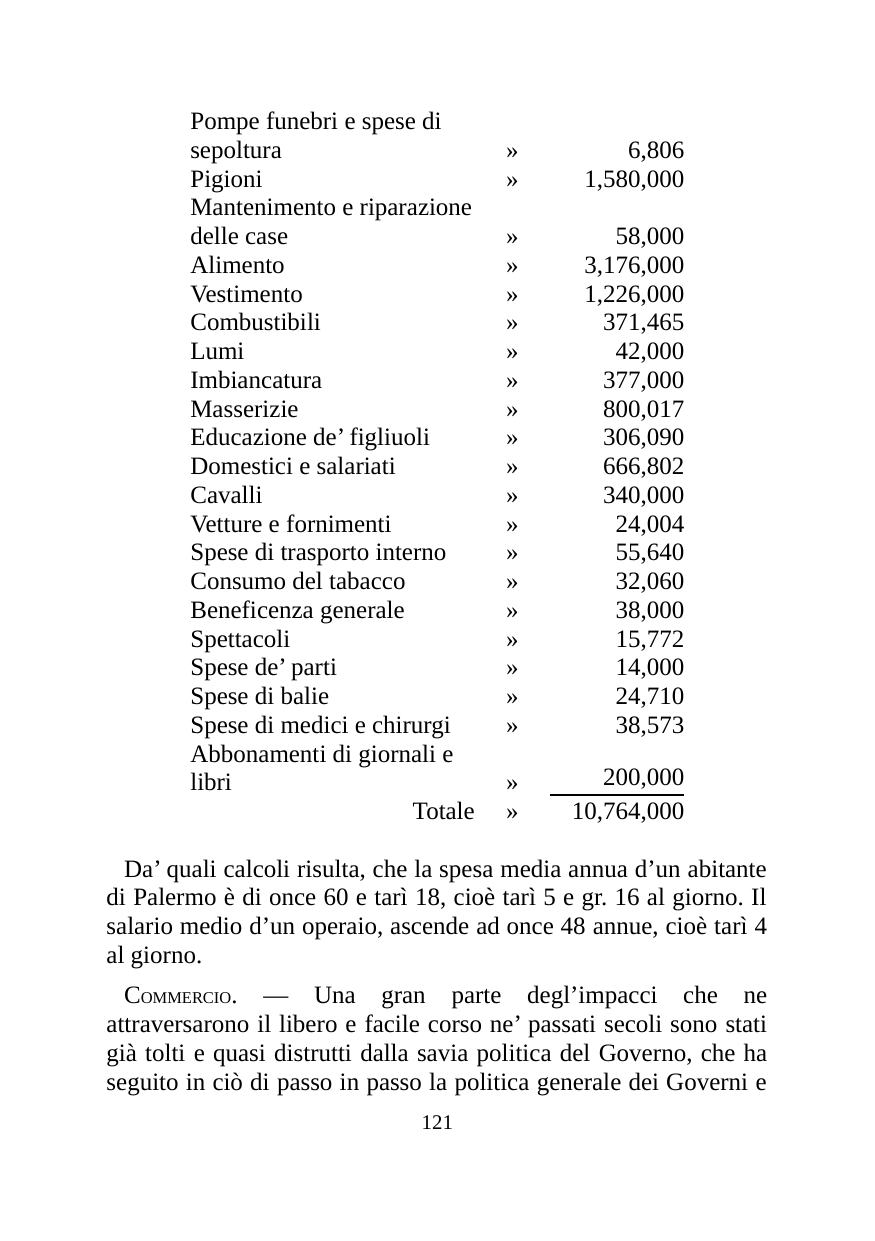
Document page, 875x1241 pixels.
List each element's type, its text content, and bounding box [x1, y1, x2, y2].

table_cell 55,640 [550, 538, 684, 566]
table_cell Cavalli [190, 480, 474, 509]
table_cell 38,573 [550, 710, 684, 739]
table_cell » [475, 250, 549, 279]
table_cell » [475, 193, 549, 250]
table_cell Lumi [190, 336, 474, 365]
table_cell 24,710 [550, 681, 684, 710]
table_cell Spese di medici e chirurgi [190, 710, 474, 739]
table_cell » [475, 423, 549, 451]
table_cell » [475, 394, 549, 422]
table_cell 38,000 [550, 595, 684, 624]
table_cell 15,772 [550, 624, 684, 652]
table_cell Spettacoli [190, 624, 474, 652]
table_cell 800,017 [550, 394, 684, 422]
table_cell » [475, 595, 549, 624]
table_cell » [475, 796, 549, 825]
table_cell » [475, 653, 549, 681]
table_cell 32,060 [550, 566, 684, 595]
table_cell Mantenimento e riparazione delle case [190, 193, 474, 250]
table_cell 24,004 [550, 509, 684, 537]
table_cell 371,465 [550, 308, 684, 336]
table_cell 340,000 [550, 480, 684, 509]
table_cell » [475, 538, 549, 566]
table_cell Imbiancatura [190, 365, 474, 394]
table_cell Combustibili [190, 308, 474, 336]
table_cell » [475, 480, 549, 509]
table_cell » [475, 308, 549, 336]
table_cell Consumo del tabacco [190, 566, 474, 595]
table_cell Abbonamenti di giornali e libri [190, 739, 474, 796]
table_cell 42,000 [550, 336, 684, 365]
table_cell Pigioni [190, 164, 474, 192]
table_cell Spese di trasporto interno [190, 538, 474, 566]
table_cell 3,176,000 [550, 250, 684, 279]
table_cell Educazione de’ figliuoli [190, 423, 474, 451]
table_cell 666,802 [550, 451, 684, 480]
table_cell » [475, 509, 549, 537]
table_cell 10,764,000 [550, 796, 684, 825]
table_cell 1,580,000 [550, 164, 684, 192]
text Commercio. — Una gran parte degl’impacci che ne attraversarono il libero e facile corso ne’ passati secoli sono stati già tolti e quasi distrutti dalla savia politica del Governo, che ha seguito in ciò di passo in passo la politica generale dei Governi e [106, 981, 768, 1096]
text Da’ quali calcoli risulta, che la spesa media annua d’un abitante di Palermo è di once 60 e tarì 18, cioè tarì 5 e gr. 16 al giorno. Il salario medio d’un operaio, ascende ad once 48 annue, cioè tarì 4 al giorno. [106, 854, 768, 969]
table_cell » [475, 451, 549, 480]
table_cell » [475, 681, 549, 710]
table_cell » [475, 164, 549, 192]
table_cell » [475, 106, 549, 164]
table_cell 1,226,000 [550, 279, 684, 307]
table_cell 200,000 [550, 739, 684, 794]
table_cell Domestici e salariati [190, 451, 474, 480]
table_cell 6,806 [550, 106, 684, 164]
table_cell Spese de’ parti [190, 653, 474, 681]
table_cell » [475, 336, 549, 365]
table_cell 14,000 [550, 653, 684, 681]
table_cell » [475, 624, 549, 652]
table_cell » [475, 279, 549, 307]
table_cell 306,090 [550, 423, 684, 451]
table_cell » [475, 566, 549, 595]
table_cell Totale [190, 796, 474, 825]
table_cell Vestimento [190, 279, 474, 307]
table_cell » [475, 365, 549, 394]
table_cell Spese di balie [190, 681, 474, 710]
table_cell Beneficenza generale [190, 595, 474, 624]
table_cell 377,000 [550, 365, 684, 394]
table_cell » [475, 710, 549, 739]
table_cell Alimento [190, 250, 474, 279]
table_cell Pompe funebri e spese di sepoltura [190, 106, 474, 164]
table_cell Masserizie [190, 394, 474, 422]
table_cell 58,000 [550, 193, 684, 250]
table_cell Vetture e fornimenti [190, 509, 474, 537]
table_cell » [475, 739, 549, 796]
